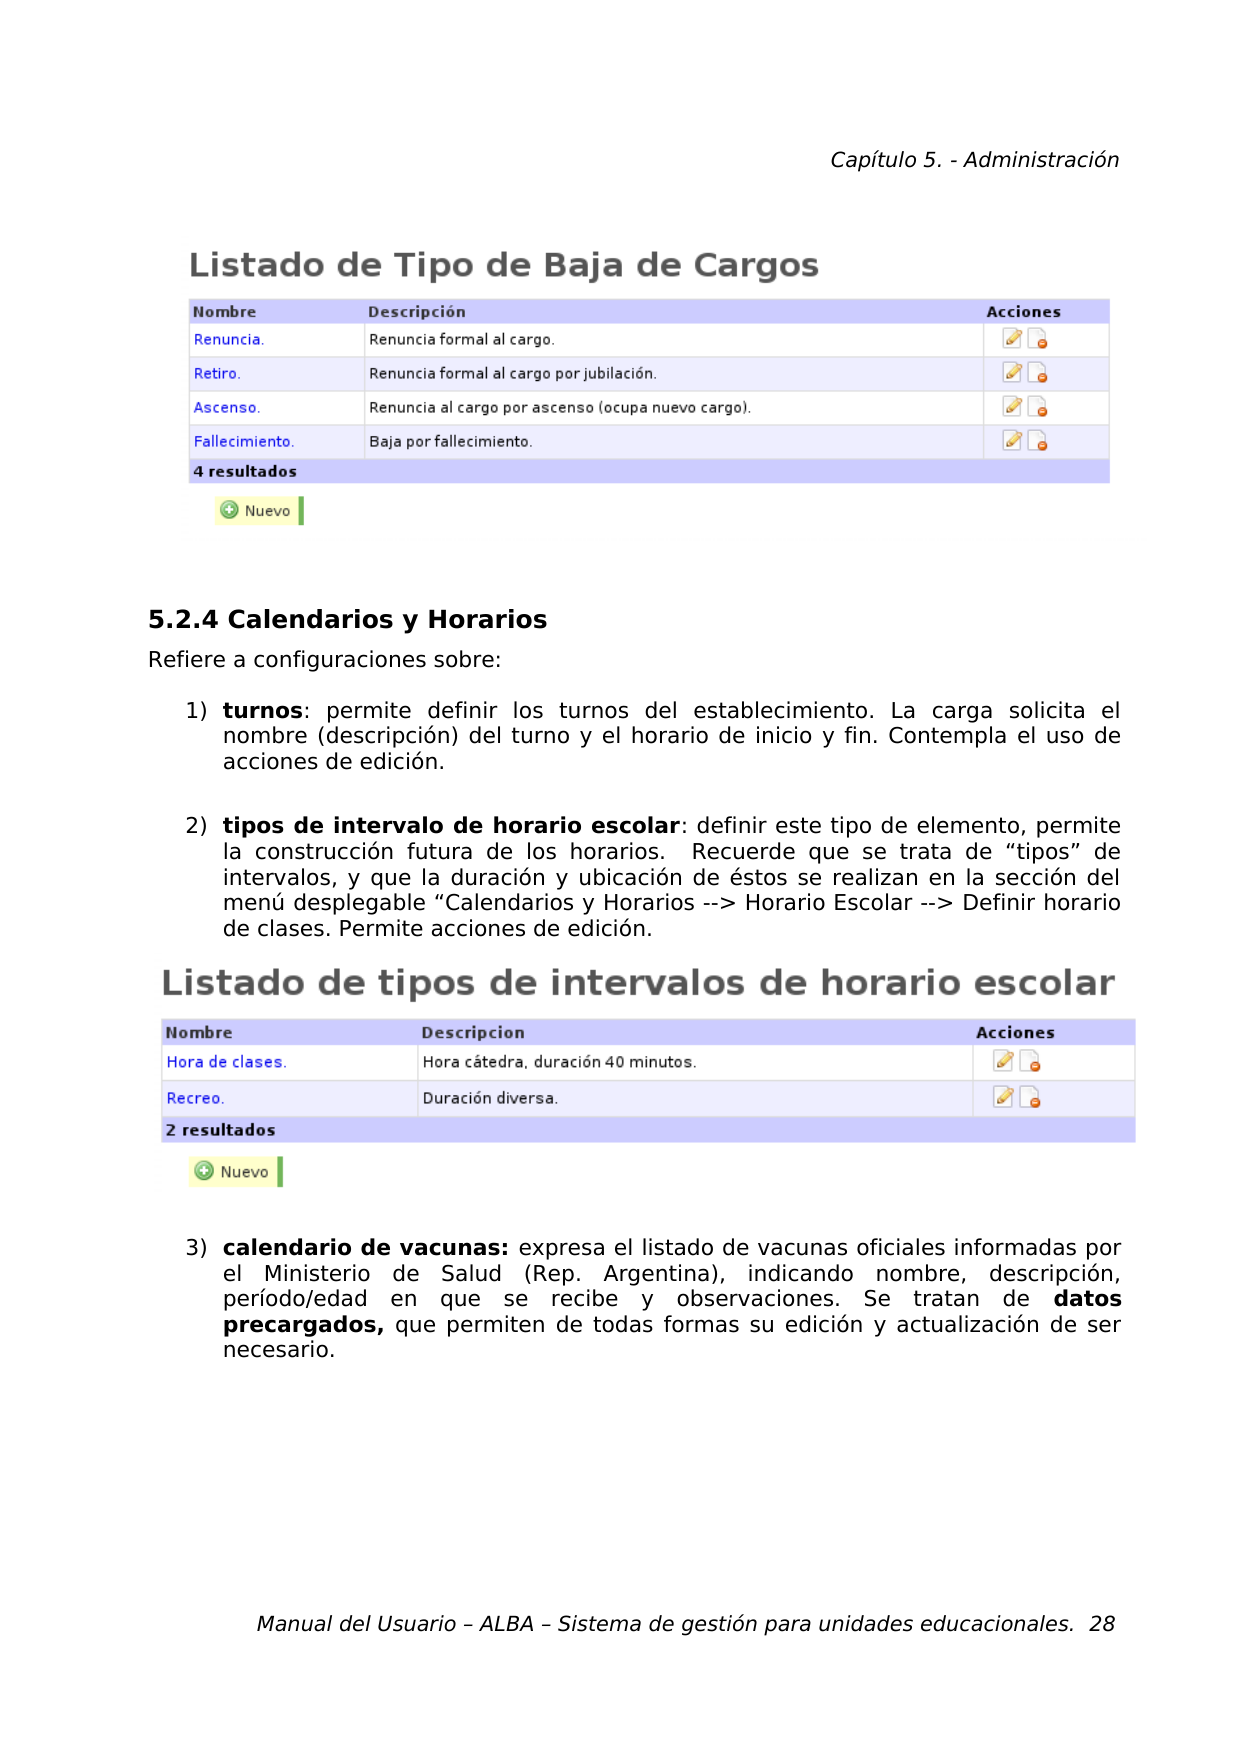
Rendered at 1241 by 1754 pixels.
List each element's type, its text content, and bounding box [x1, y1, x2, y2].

list calendario de vacunas: expresa el listado de vacunas oficiales informadas por el Ministerio de Salud (Rep. Argentina), indicando nombre, descripción, período/edad en que se recibe y observaciones. Se tratan de datos precargados, que permiten de todas formas su edición y actualización de ser necesario. [185, 1235, 1122, 1363]
list turnos: permite definir los turnos del establecimiento. La carga solicita el nombre (descripción) del turno y el horario de inicio y fin. Contempla el uso de acciones de edición. [185, 698, 1122, 774]
subtitle 5.2.4 Calendarios y Horarios [148, 605, 1122, 634]
text Refiere a configuraciones sobre: [148, 647, 1122, 672]
picture [181, 236, 1148, 541]
list tipos de intervalo de horario escolar: definir este tipo de elemento, permite la construcción futura de los horarios. Recuerde que se trata de “tipos” de intervalos, y que la duración y ubicación de éstos se realizan en la sección del menú desplegable “Calendarios y Horarios --> Horario Escolar --> Definir horario de clases. Permite acciones de edición. [185, 814, 1122, 941]
picture [153, 953, 1158, 1197]
